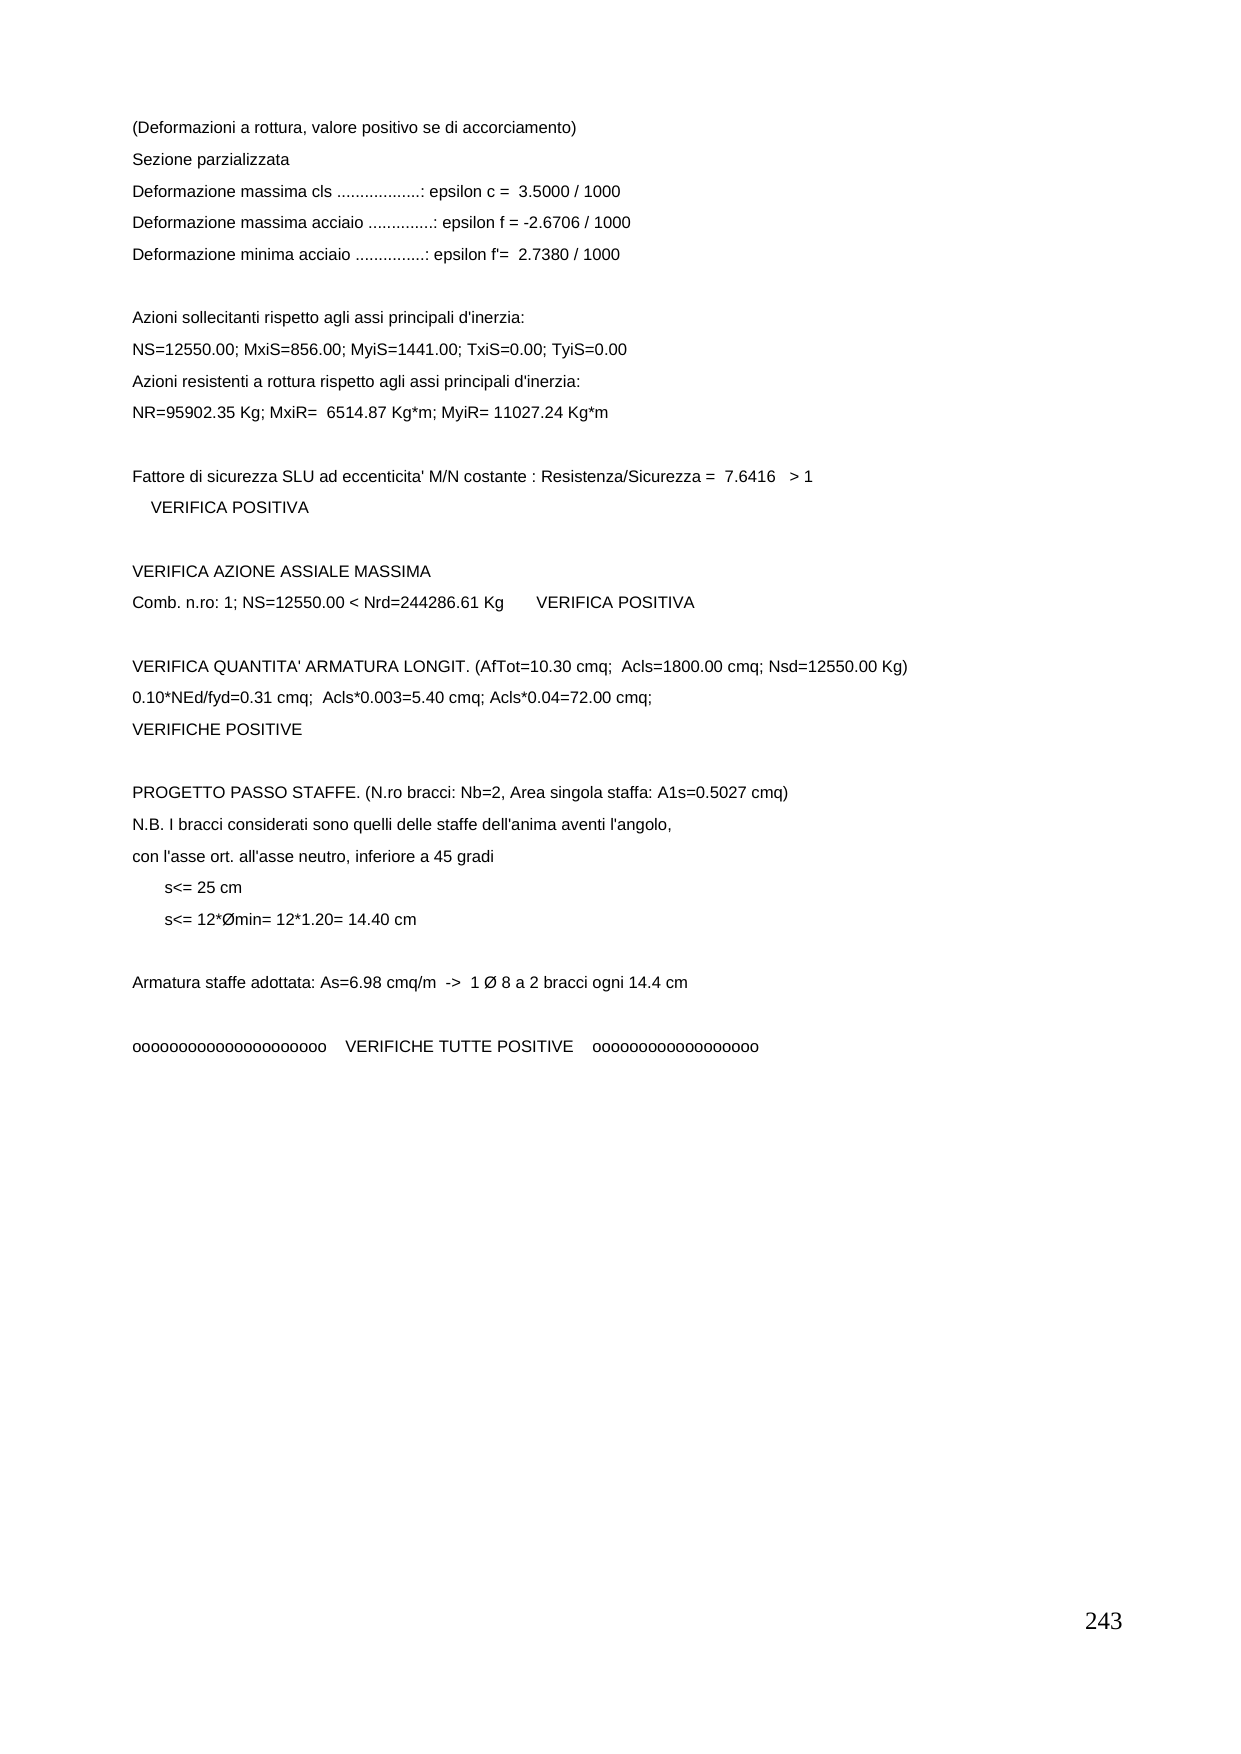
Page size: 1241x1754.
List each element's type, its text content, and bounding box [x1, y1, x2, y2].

text N.B. I bracci considerati sono quelli delle staffe dell'anima aventi l'angolo, [118, 815, 1122, 834]
text Deformazione massima cls ..................: epsilon c = 3.5000 / 1000 [118, 181, 1122, 201]
text VERIFICA POSITIVA [118, 498, 1122, 517]
text Armatura staffe adottata: As=6.98 cmq/m -> 1 Ø 8 a 2 bracci ogni 14.4 cm [118, 973, 1122, 992]
text NS=12550.00; MxiS=856.00; MyiS=1441.00; TxiS=0.00; TyiS=0.00 [118, 340, 1122, 359]
text VERIFICA AZIONE ASSIALE MASSIMA [118, 561, 1122, 581]
text Deformazione minima acciaio ...............: epsilon f'= 2.7380 / 1000 [118, 245, 1122, 264]
text s<= 25 cm [118, 878, 1122, 897]
text Fattore di sicurezza SLU ad eccenticita' M/N costante : Resistenza/Sicurezza = 7.6416 > 1 [118, 466, 1122, 486]
text 0.10*NEd/fyd=0.31 cmq; Acls*0.003=5.40 cmq; Acls*0.04=72.00 cmq; [118, 688, 1122, 707]
text Azioni resistenti a rottura rispetto agli assi principali d'inerzia: [118, 371, 1122, 391]
text NR=95902.35 Kg; MxiR= 6514.87 Kg*m; MyiR= 11027.24 Kg*m [118, 403, 1122, 422]
text ooooooooooooooooooooo VERIFICHE TUTTE POSITIVE oooooooooooooooooo [118, 1036, 1122, 1056]
text Azioni sollecitanti rispetto agli assi principali d'inerzia: [118, 308, 1122, 327]
text (Deformazioni a rottura, valore positivo se di accorciamento) [118, 118, 1122, 137]
text VERIFICHE POSITIVE [118, 720, 1122, 739]
text s<= 12*Ømin= 12*1.20= 14.40 cm [118, 910, 1122, 929]
text con l'asse ort. all'asse neutro, inferiore a 45 gradi [118, 846, 1122, 866]
text VERIFICA QUANTITA' ARMATURA LONGIT. (AfTot=10.30 cmq; Acls=1800.00 cmq; Nsd=12550.00 Kg) [118, 656, 1122, 676]
text Comb. n.ro: 1; NS=12550.00 < Nrd=244286.61 Kg VERIFICA POSITIVA [118, 593, 1122, 612]
text PROGETTO PASSO STAFFE. (N.ro bracci: Nb=2, Area singola staffa: A1s=0.5027 cmq) [118, 783, 1122, 802]
text Deformazione massima acciaio ..............: epsilon f = -2.6706 / 1000 [118, 213, 1122, 232]
text Sezione parzializzata [118, 150, 1122, 169]
